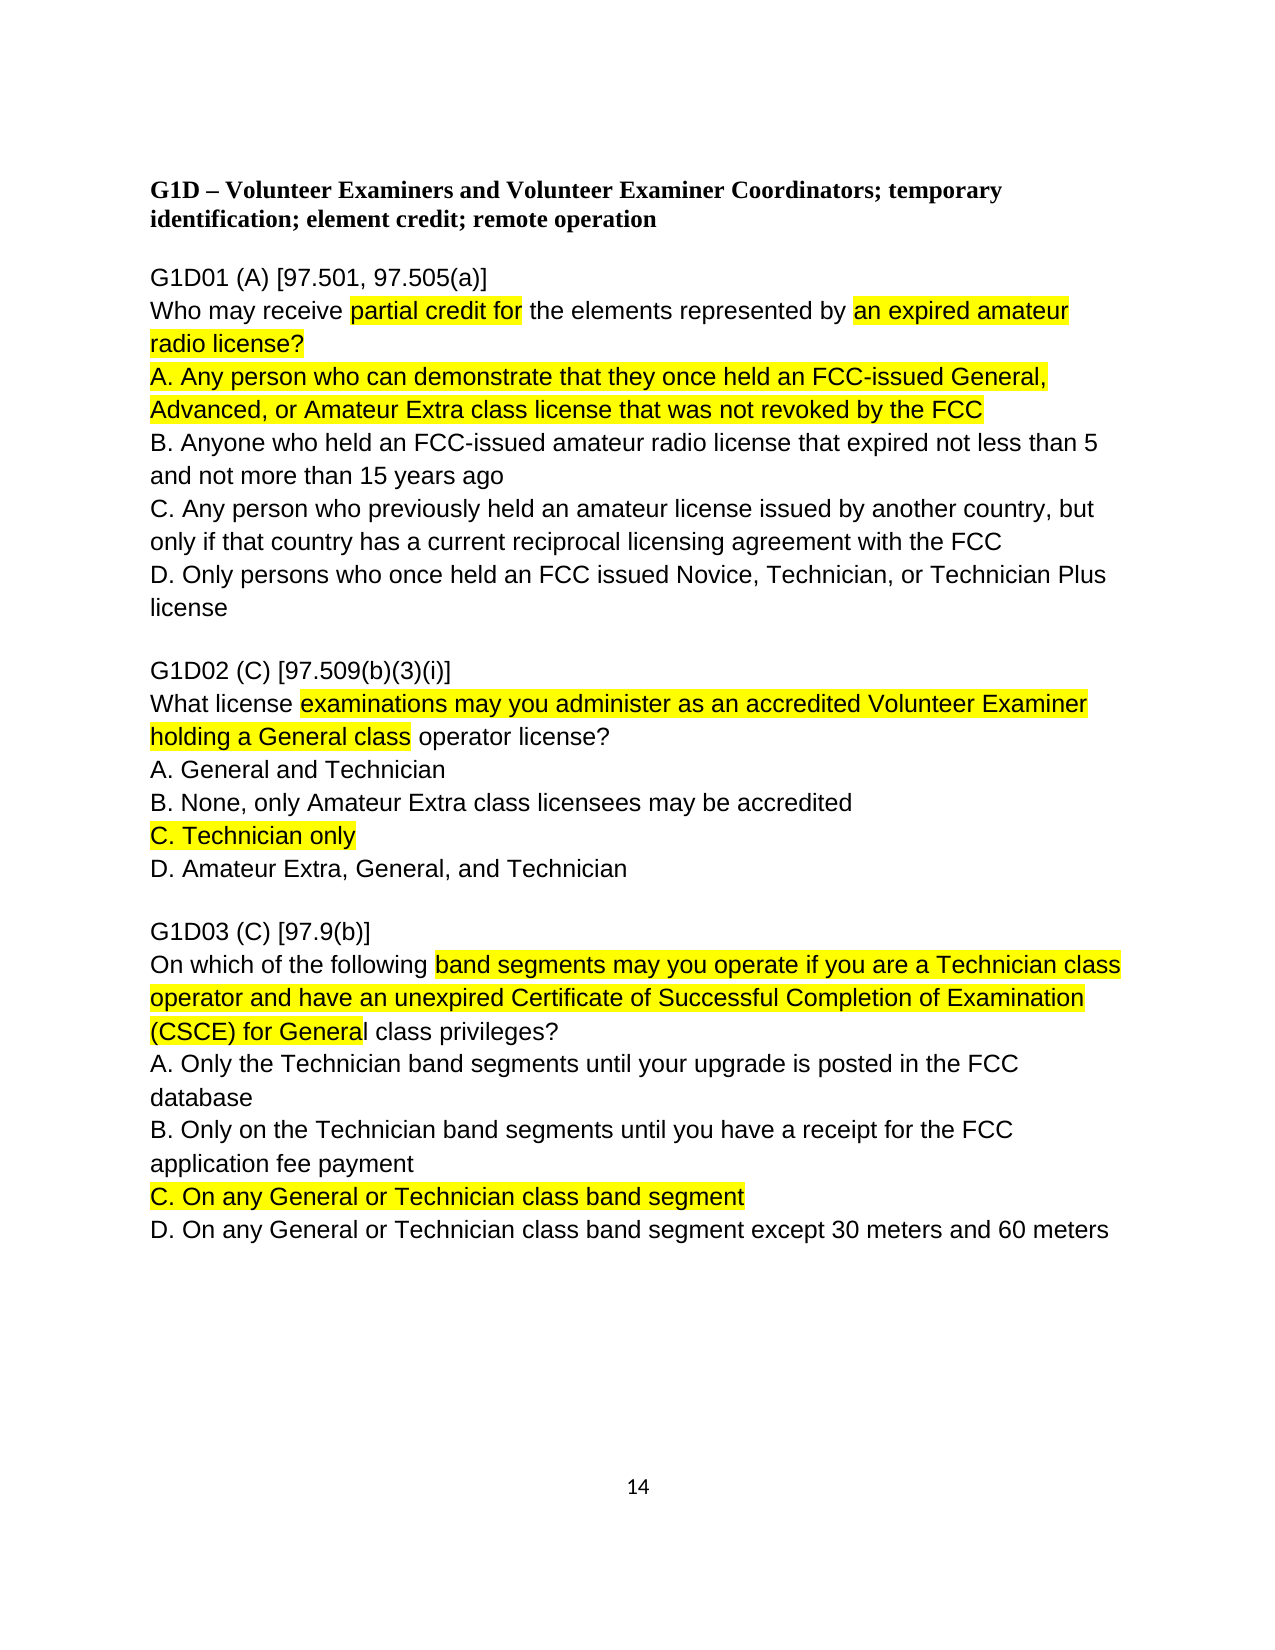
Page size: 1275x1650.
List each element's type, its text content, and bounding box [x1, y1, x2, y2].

subtitle G1D – Volunteer Examiners and Volunteer Examiner Coordinators; temporary identification; element credit; remote operation [150, 176, 1125, 233]
text G1D03 (C) [97.9(b)] On which of the following band segments may you operate if you are a Technician class operator and have an unexpired Certificate of Successful Completion of Examination (CSCE) for General class privileges? A. Only the Technician band segments until your upgrade is posted in the FCC database B. Only on the Technician band segments until you have a receipt for the FCC application fee payment C. On any General or Technician class band segment D. On any General or Technician class band segment except 30 meters and 60 meters [150, 917, 1125, 1243]
text G1D01 (A) [97.501, 97.505(a)] Who may receive partial credit for the elements represented by an expired amateur radio license? A. Any person who can demonstrate that they once held an FCC-issued General, Advanced, or Amateur Extra class license that was not revoked by the FCC B. Anyone who held an FCC-issued amateur radio license that expired not less than 5 and not more than 15 years ago C. Any person who previously held an amateur license issued by another country, but only if that country has a current reciprocal licensing agreement with the FCC D. Only persons who once held an FCC issued Novice, Technician, or Technician Plus license [150, 263, 1125, 622]
text G1D02 (C) [97.509(b)(3)(i)] What license examinations may you administer as an accredited Volunteer Examiner holding a General class operator license? A. General and Technician B. None, only Amateur Extra class licensees may be accredited C. Technician only D. Amateur Extra, General, and Technician [150, 656, 1125, 883]
